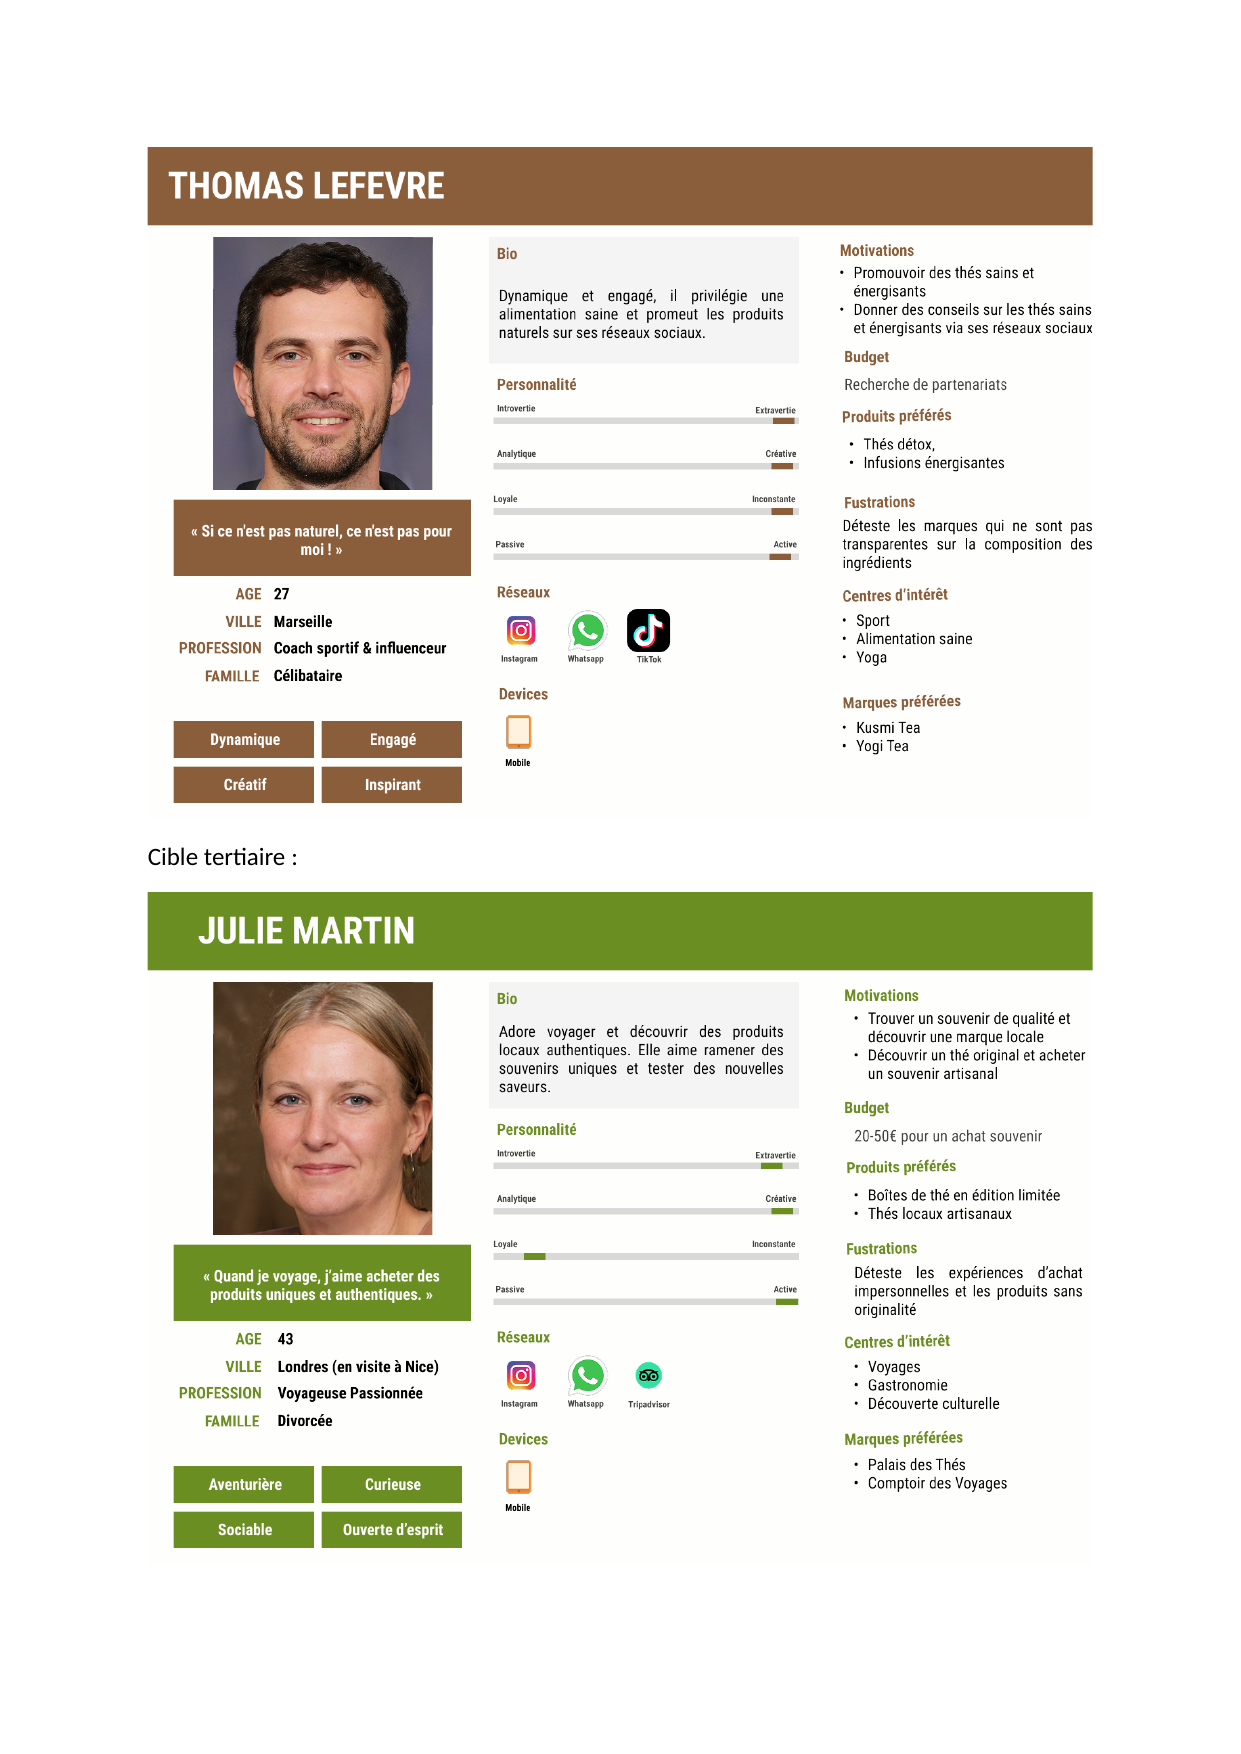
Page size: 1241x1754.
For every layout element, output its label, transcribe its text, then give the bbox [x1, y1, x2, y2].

text Cible tertiaire : [148, 841, 1093, 871]
